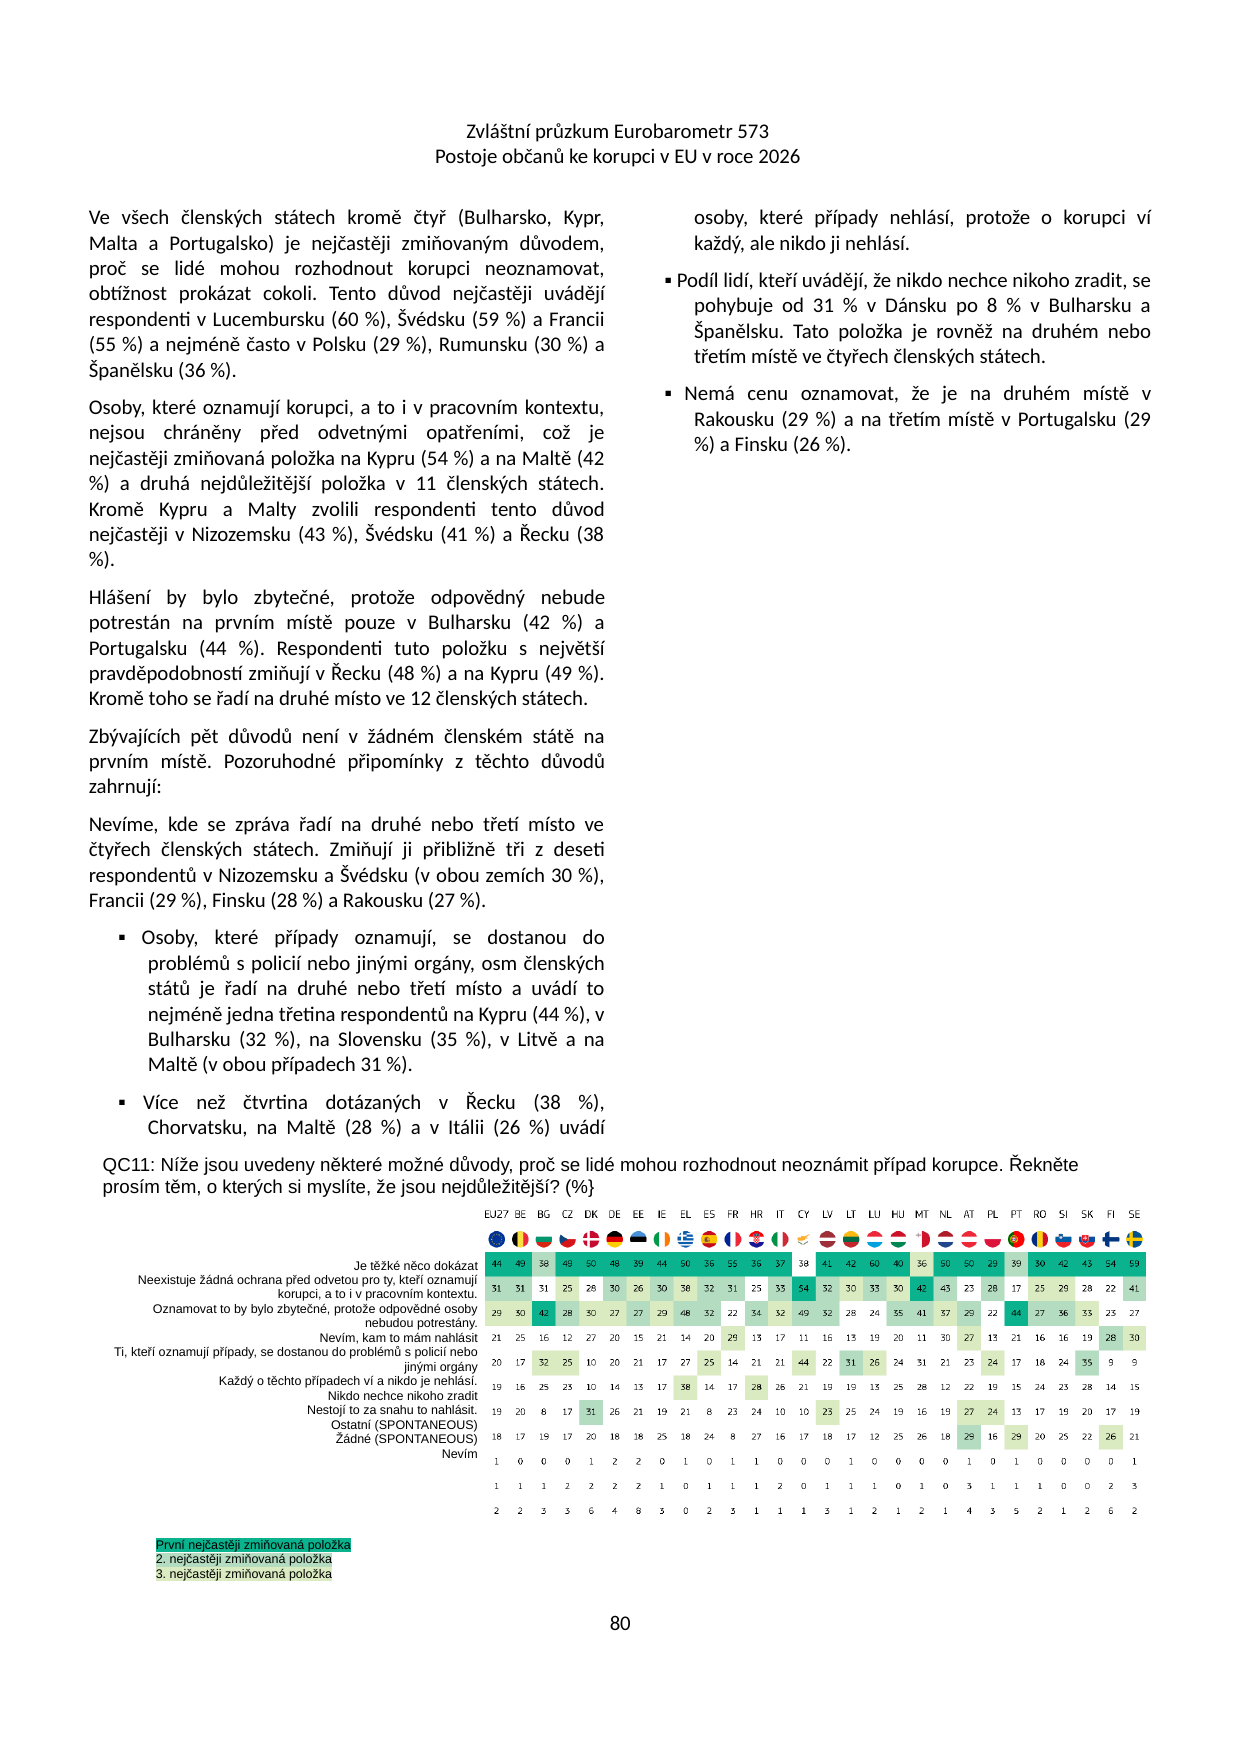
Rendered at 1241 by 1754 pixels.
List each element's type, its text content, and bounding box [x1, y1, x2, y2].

text ▪ Osoby, které případy oznamují, se dostanou do problémů s policií nebo jinými orgány, osm členských států je řadí na druhé nebo třetí místo a uvádí to nejméně jedna třetina respondentů na Kypru (44 %), v Bulharsku (32 %), na Slovensku (35 %), v Litvě a na Maltě (v obou případech 31 %). [118, 924, 605, 1077]
text osoby, které případy nehlásí, protože o korupci ví každý, ale nikdo ji nehlásí. [664, 204, 1152, 255]
text ▪ Nemá cenu oznamovat, že je na druhém místě v Rakousku (29 %) a na třetím místě v Portugalsku (29 %) a Finsku (26 %). [664, 381, 1152, 457]
text Osoby, které oznamují korupci, a to i v pracovním kontextu, nejsou chráněny před odvetnými opatřeními, což je nejčastěji zmiňovaná položka na Kypru (54 %) a na Maltě (42 %) a druhá nejdůležitější položka v 11 členských státech. Kromě Kypru a Malty zvolili respondenti tento důvod nejčastěji v Nizozemsku (43 %), Švédsku (41 %) a Řecku (38 %). [88, 394, 605, 572]
text ▪ Podíl lidí, kteří uvádějí, že nikdo nechce nikoho zradit, se pohybuje od 31 % v Dánsku po 8 % v Bulharsku a Španělsku. Tato položka je rovněž na druhém nebo třetím místě ve čtyřech členských státech. [664, 267, 1152, 369]
text Hlášení by bylo zbytečné, protože odpovědný nebude potrestán na prvním místě pouze v Bulharsku (42 %) a Portugalsku (44 %). Respondenti tuto položku s největší pravděpodobností zmiňují v Řecku (48 %) a na Kypru (49 %). Kromě toho se řadí na druhé místo ve 12 členských státech. [88, 584, 605, 711]
text Zbývajících pět důvodů není v žádném členském státě na prvním místě. Pozoruhodné připomínky z těchto důvodů zahrnují: [88, 723, 605, 799]
text Nevíme, kde se zpráva řadí na druhé nebo třetí místo ve čtyřech členských státech. Zmiňují ji přibližně tři z deseti respondentů v Nizozemsku a Švédsku (v obou zemích 30 %), Francii (29 %), Finsku (28 %) a Rakousku (27 %). [88, 811, 605, 913]
text ▪ Více než čtvrtina dotázaných v Řecku (38 %), Chorvatsku, na Maltě (28 %) a v Itálii (26 %) uvádí [118, 1089, 605, 1140]
text Ve všech členských státech kromě čtyř (Bulharsko, Kypr, Malta a Portugalsko) je nejčastěji zmiňovaným důvodem, proč se lidé mohou rozhodnout korupci neoznamovat, obtížnost prokázat cokoli. Tento důvod nejčastěji uvádějí respondenti v Lucembursku (60 %), Švédsku (59 %) a Francii (55 %) a nejméně často v Polsku (29 %), Rumunsku (30 %) a Španělsku (36 %). [88, 204, 605, 382]
picture [476, 1197, 1150, 1529]
